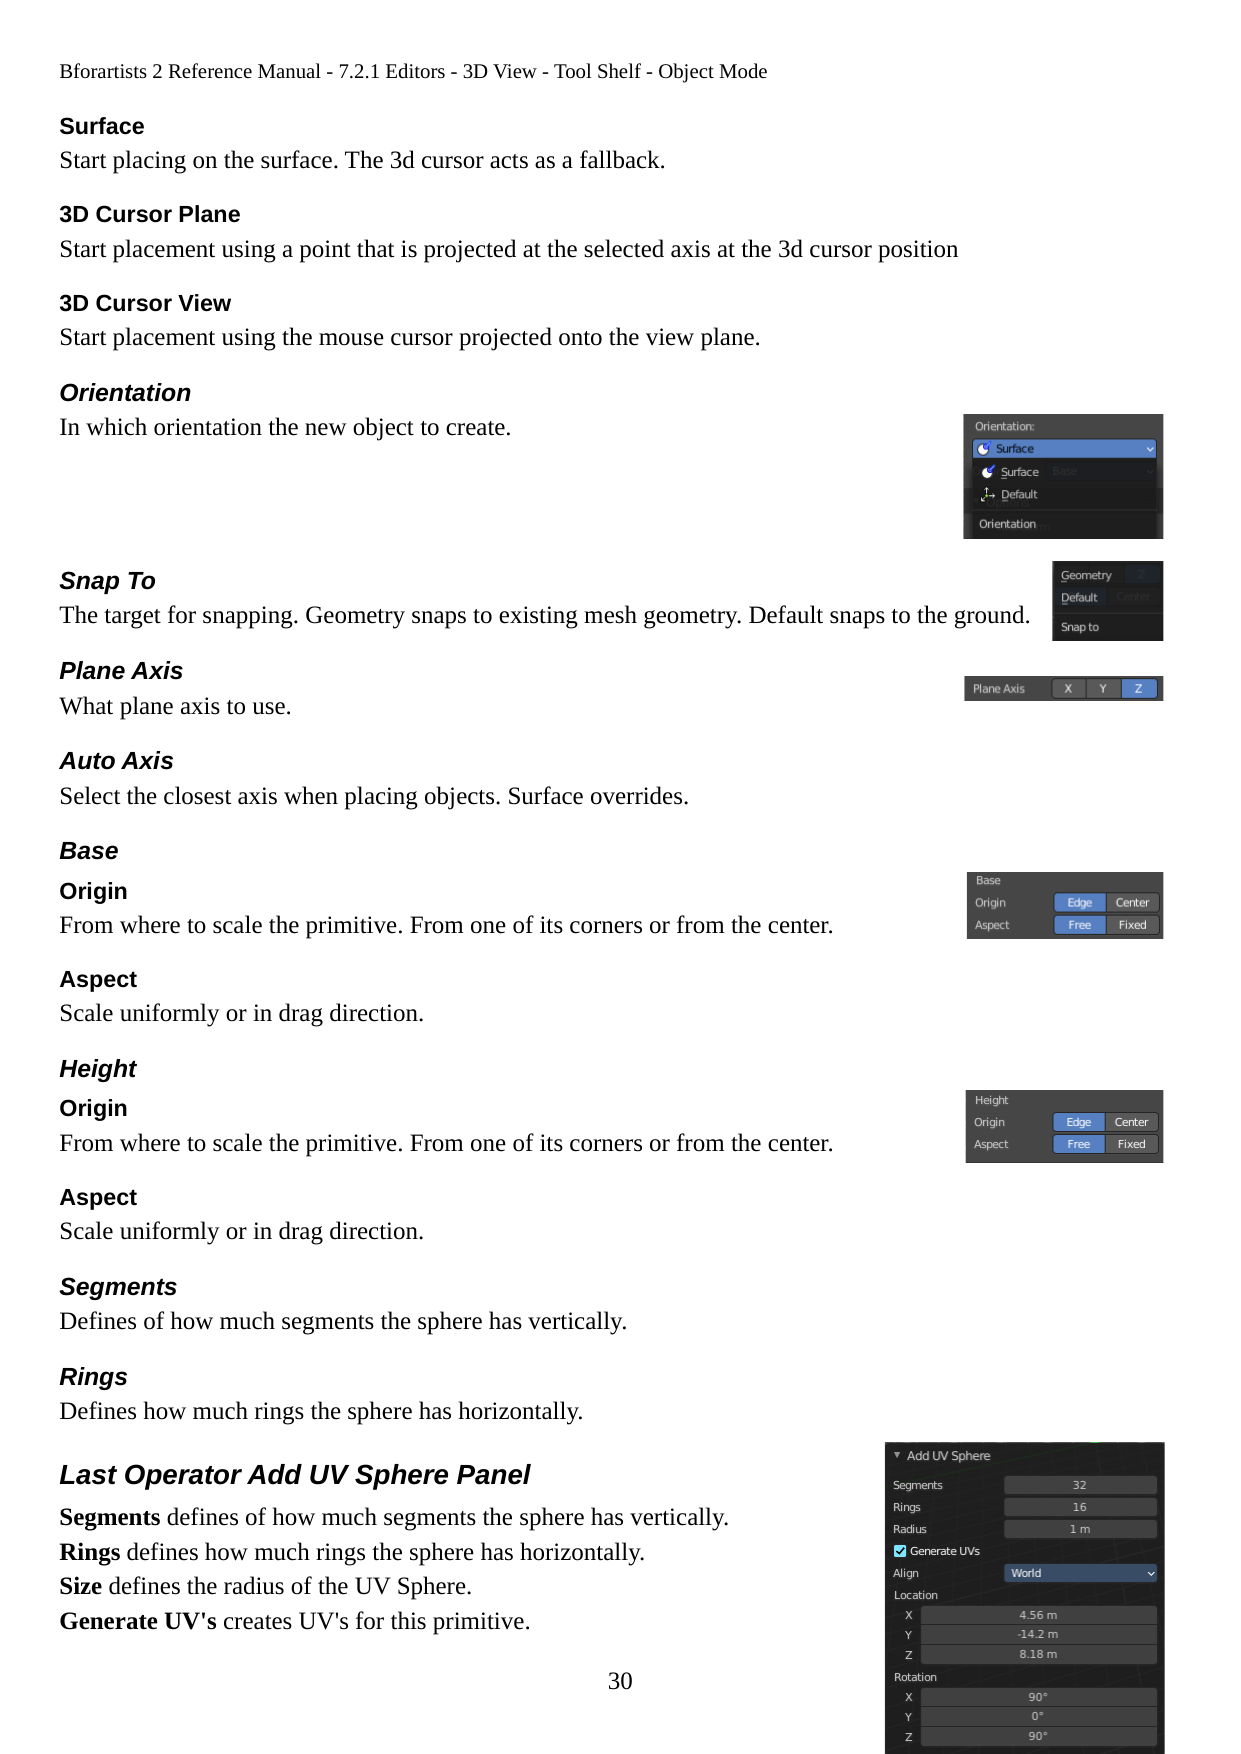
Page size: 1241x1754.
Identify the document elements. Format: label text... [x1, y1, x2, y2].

text From where to scale the primitive. From one of its corners or from the center. [59, 910, 966, 939]
subtitle Snap To [59, 566, 1052, 594]
picture [966, 872, 1164, 939]
subtitle Orientation [59, 378, 1181, 406]
subtitle [1164, 877, 1181, 904]
text Select the closest axis when placing objects. Surface overrides. [59, 781, 1181, 809]
picture [963, 414, 1164, 539]
text In which orientation the new object to create. [59, 412, 1181, 441]
subtitle Height [59, 1054, 1181, 1082]
subtitle Origin [59, 1095, 965, 1122]
subtitle [1164, 1095, 1181, 1122]
text Defines of how much segments the sphere has vertically. [59, 1306, 1181, 1335]
subtitle Surface [59, 113, 1181, 139]
subtitle [1164, 566, 1181, 594]
text From where to scale the primitive. From one of its corners or from the center. [59, 1128, 965, 1157]
subtitle Rings [59, 1362, 1181, 1390]
text Segments defines of how much segments the sphere has vertically. Rings defines how much rings the sphere has horizontally. Size defines the radius of the UV Sphere. Generate UV's creates UV's for this primitive. [59, 1502, 884, 1634]
picture [884, 1442, 1165, 1754]
text The target for snapping. Geometry snaps to existing mesh geometry. Default snaps to the ground. [59, 601, 1052, 629]
picture [964, 676, 1164, 701]
text Scale uniformly or in drag direction. [59, 1216, 1181, 1245]
text Defines how much rings the sphere has horizontally. [59, 1396, 1181, 1425]
subtitle 3D Cursor View [59, 289, 1181, 316]
subtitle Segments [59, 1272, 1181, 1300]
subtitle 3D Cursor Plane [59, 201, 1181, 228]
picture [1052, 561, 1164, 641]
subtitle Auto Axis [59, 746, 1181, 774]
text Start placement using a point that is projected at the selected axis at the 3d cursor position [59, 234, 1181, 263]
subtitle Aspect [59, 966, 1181, 992]
picture [965, 1090, 1164, 1163]
subtitle Aspect [59, 1183, 1181, 1210]
subtitle Base [59, 836, 1181, 865]
subtitle Last Operator Add UV Sphere Panel [59, 1458, 884, 1490]
subtitle Origin [59, 877, 966, 904]
subtitle Plane Axis [59, 656, 1181, 684]
text What plane axis to use. [59, 691, 1181, 719]
text Start placement using the mouse cursor projected onto the view plane. [59, 322, 1181, 351]
text Scale uniformly or in drag direction. [59, 998, 1181, 1027]
text Start placing on the surface. The 3d cursor acts as a fallback. [59, 146, 1181, 174]
